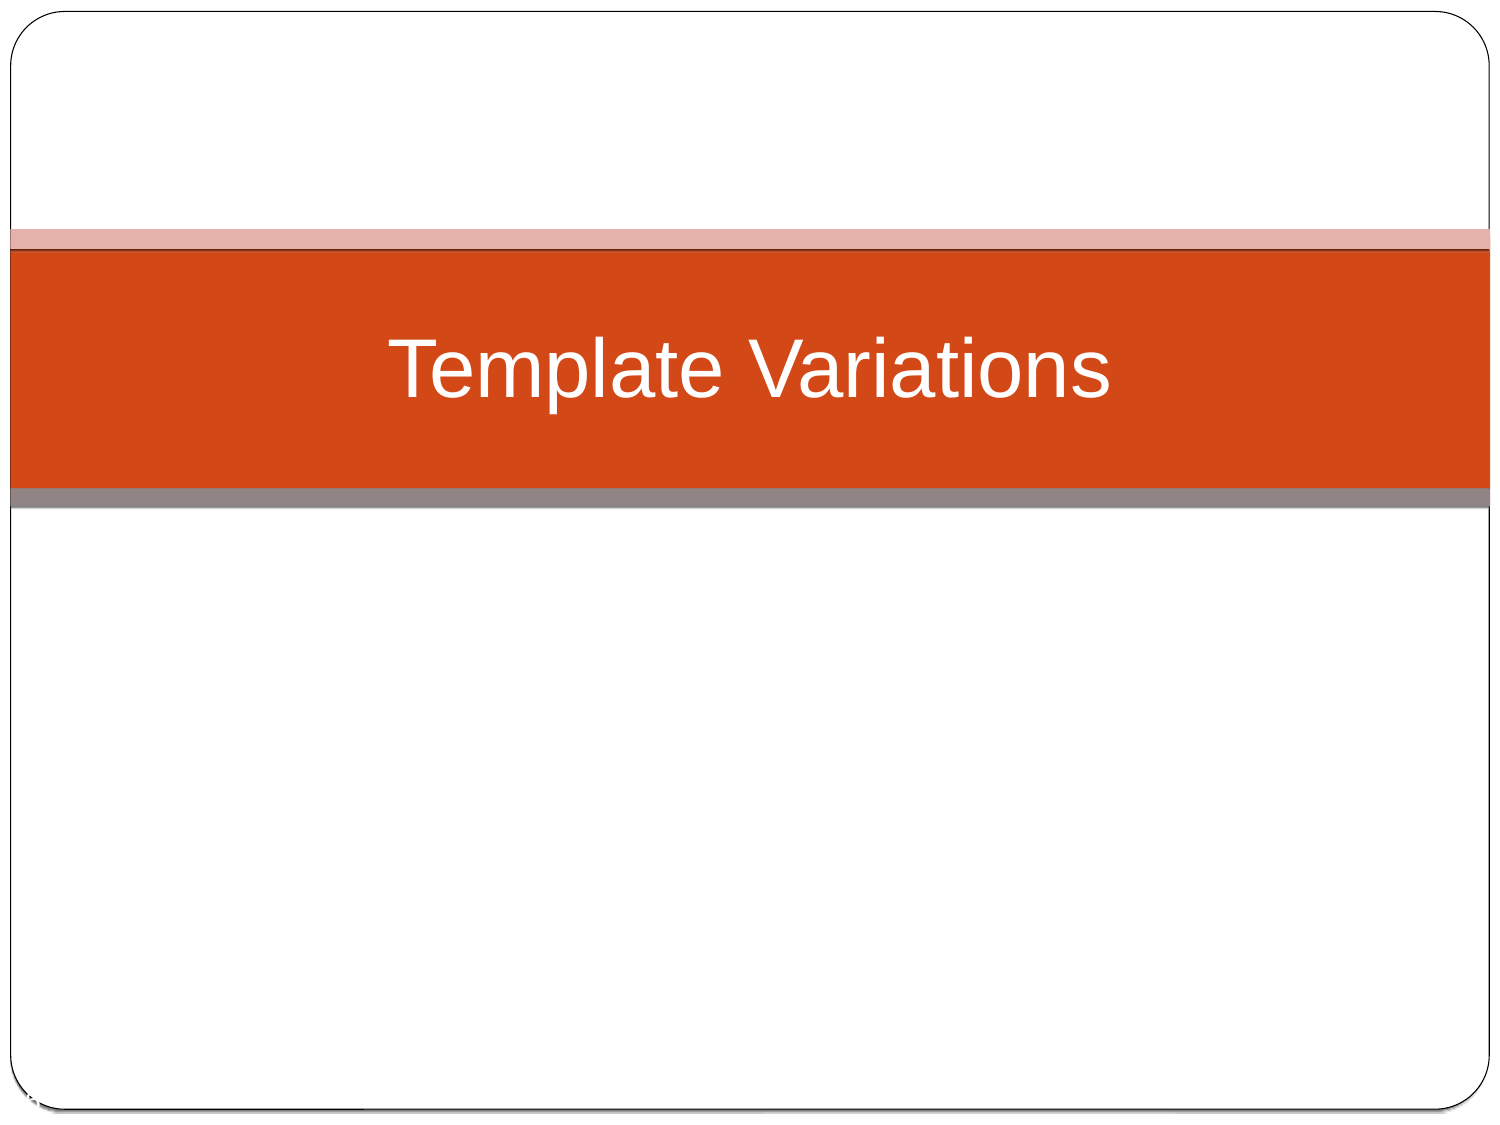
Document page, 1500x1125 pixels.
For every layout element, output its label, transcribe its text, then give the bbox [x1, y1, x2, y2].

title Template Variations [75, 247, 1425, 489]
slide_number [0, 1074, 50, 1125]
